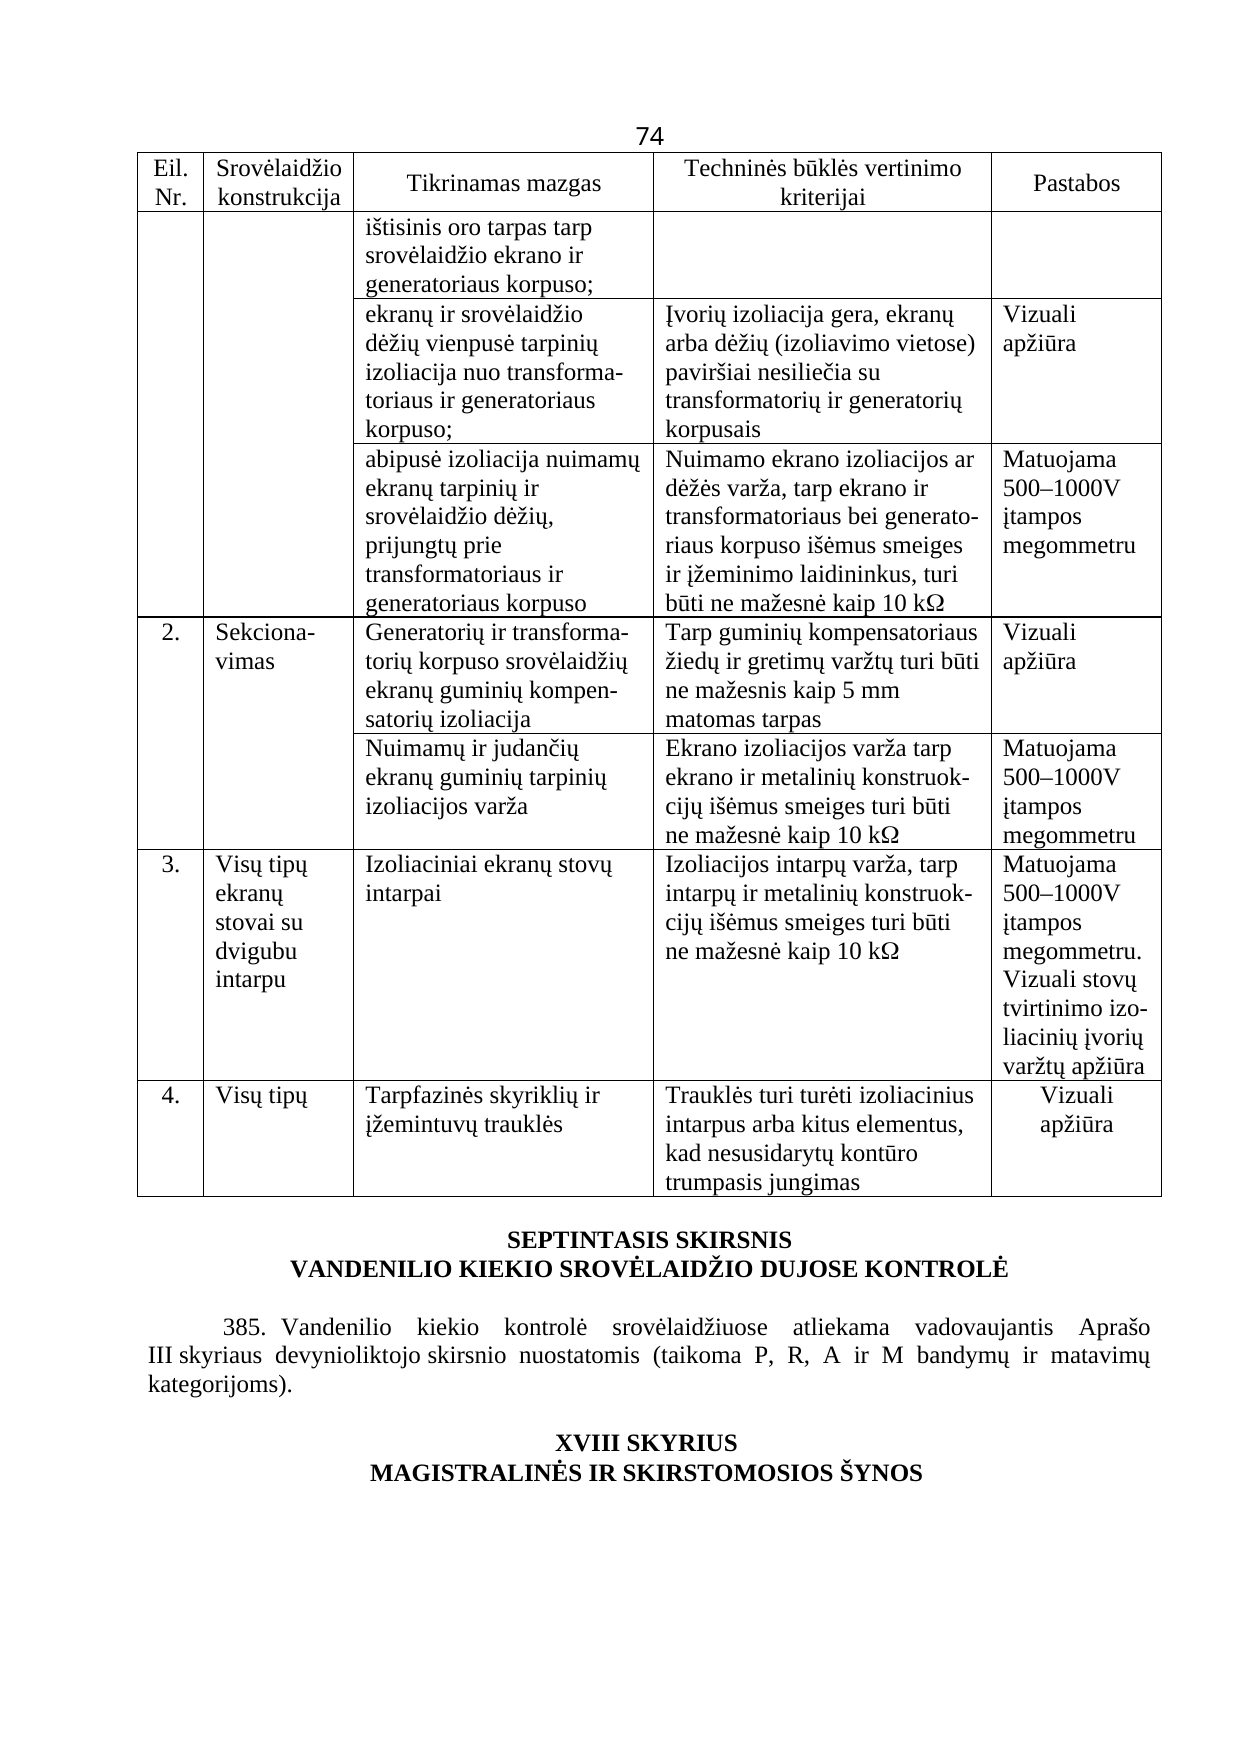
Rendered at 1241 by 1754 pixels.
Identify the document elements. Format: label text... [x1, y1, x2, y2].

table_cell [654, 212, 991, 298]
table_header Tikrinamas mazgas [354, 153, 653, 211]
table_header Eil. Nr. [138, 153, 203, 211]
table_header Srovėlaidžio konstrukcija [204, 153, 353, 211]
table_cell Tarp guminių kompensatoriaus žiedų ir gretimų varžtų turi būti ne mažesnis kaip 5 mm matomas tarpas [654, 618, 991, 732]
table_cell Visų tipų ekranų stovai su dvigubu intarpu [204, 850, 353, 1079]
text XVIII SKYRIUS [148, 1427, 1152, 1458]
table_cell Tarpfazinės skyriklių ir įžemintuvų trauklės [354, 1081, 653, 1196]
table_cell abipusė izoliacija nuimamų ekranų tarpinių ir srovėlaidžio dėžių, prijungtų prie transformatoriaus ir generatoriaus korpuso [354, 444, 653, 616]
table_cell Izoliacijos intarpų varža, tarp intarpų ir metalinių konstruok-cijų išėmus smeiges turi būti ne mažesnė kaip 10 k [654, 850, 991, 1079]
table_cell [204, 733, 353, 848]
table_cell 4. [138, 1081, 203, 1196]
table_cell Visų tipų [204, 1081, 353, 1196]
table_cell ekranų ir srovėlaidžio dėžių vienpusė tarpinių izoliacija nuo transforma- toriaus ir generatoriaus korpuso; [354, 299, 653, 443]
table_cell Generatorių ir transforma-torių korpuso srovėlaidžių ekranų guminių kompen-satorių izoliacija [354, 618, 653, 732]
table_cell Izoliaciniai ekranų stovų intarpai [354, 850, 653, 1079]
text MAGISTRALINĖS IR SKIRSTOMOSIOS ŠYNOS [148, 1458, 1152, 1486]
subtitle SEPTINTASIS SKIRSNIS [148, 1225, 1152, 1254]
table_cell ištisinis oro tarpas tarp srovėlaidžio ekrano ir generatoriaus korpuso; [354, 212, 653, 298]
text 385. Vandenilio kiekio kontrolė srovėlaidžiuose atliekama vadovaujantis Aprašo III skyriaus devynioliktojo skirsnio nuostatomis (taikoma P, R, A ir M bandymų ir matavimų kategorijoms). [148, 1312, 1152, 1398]
table_cell Sekciona-vimas [204, 618, 353, 732]
table_cell Nuimamo ekrano izoliacijos ar dėžės varža, tarp ekrano ir transformatoriaus bei generato-riaus korpuso išėmus smeiges ir įžeminimo laidininkus, turi būti ne mažesnė kaip 10 k [654, 444, 991, 616]
table_cell Trauklės turi turėti izoliacinius intarpus arba kitus elementus, kad nesusidarytų kontūro trumpasis jungimas [654, 1081, 991, 1196]
table_cell [138, 212, 203, 616]
table_cell [138, 733, 203, 848]
table_cell Matuojama 500–1000V įtampos megommetru [992, 734, 1161, 848]
table_cell [992, 212, 1161, 298]
table_cell Matuojama 500–1000V įtampos megommetru. Vizuali stovų tvirtinimo izo-liacinių įvorių varžtų apžiūra [992, 850, 1161, 1079]
table_cell Įvorių izoliacija gera, ekranų arba dėžių (izoliavimo vietose) paviršiai nesiliečia su transformatorių ir generatorių korpusais [654, 299, 991, 443]
table_cell Matuojama 500–1000V įtampos megommetru [992, 444, 1161, 616]
table_cell Ekrano izoliacijos varža tarp ekrano ir metalinių konstruok-cijų išėmus smeiges turi būti ne mažesnė kaip 10 k [654, 734, 991, 848]
table_cell [204, 212, 353, 616]
table_header Techninės būklės vertinimo kriterijai [654, 153, 991, 211]
table_cell 2. [138, 618, 203, 732]
table_cell Nuimamų ir judančių ekranų guminių tarpinių izoliacijos varža [354, 734, 653, 848]
table_header Pastabos [992, 153, 1161, 211]
table_cell Vizuali apžiūra [992, 1081, 1161, 1196]
table_cell Vizuali apžiūra [992, 618, 1161, 732]
table_cell 3. [138, 850, 203, 1079]
subtitle VANDENILIO KIEKIO SROVĖLAIDŽIO DUJOSE KONTROLĖ [148, 1254, 1152, 1283]
table_cell Vizuali apžiūra [992, 299, 1161, 443]
